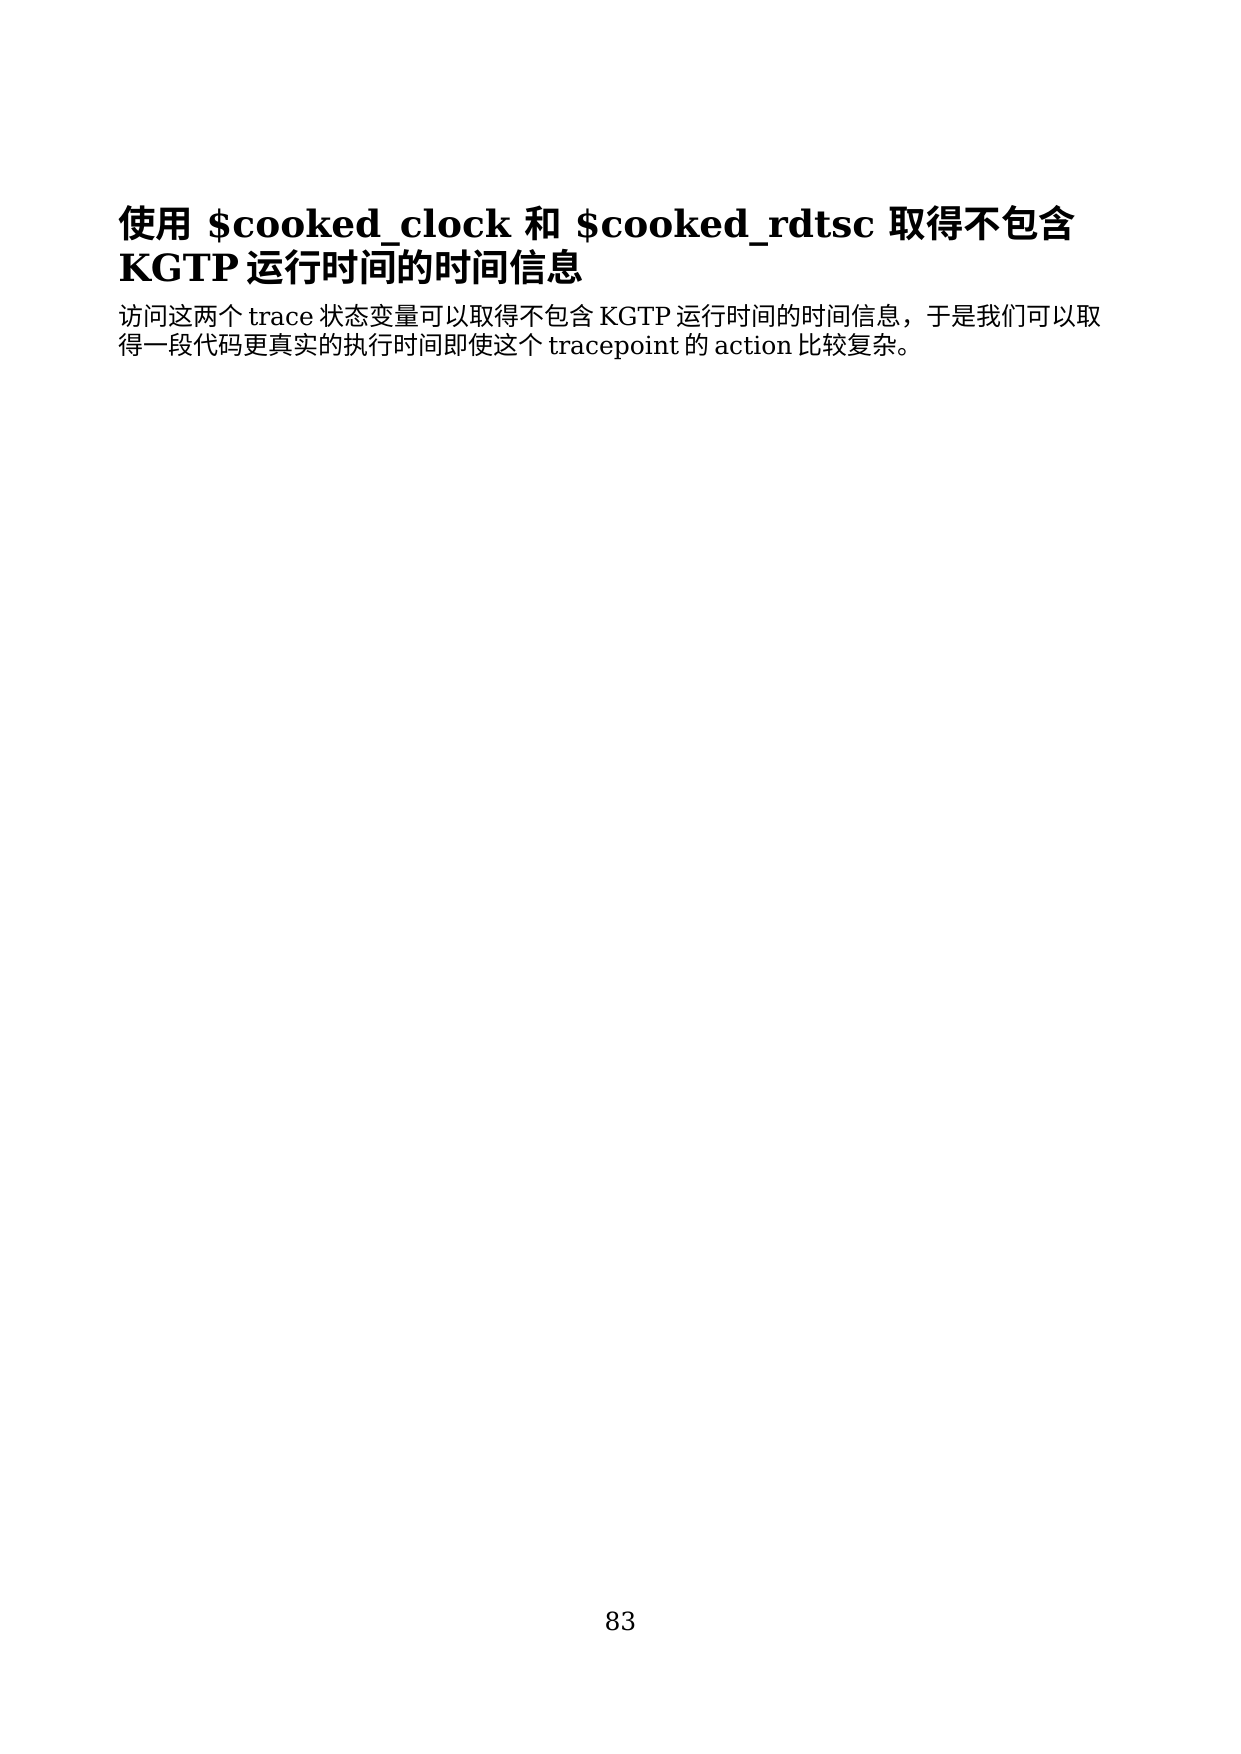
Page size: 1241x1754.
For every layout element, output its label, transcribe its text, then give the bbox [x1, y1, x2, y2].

subtitle 使用 $cooked_clock 和 $cooked_rdtsc 取得不包含KGTP运行时间的时间信息 [118, 202, 1122, 290]
text 访问这两个trace状态变量可以取得不包含KGTP运行时间的时间信息，于是我们可以取得一段代码更真实的执行时间即使这个tracepoint的action比较复杂。 [118, 302, 1122, 361]
